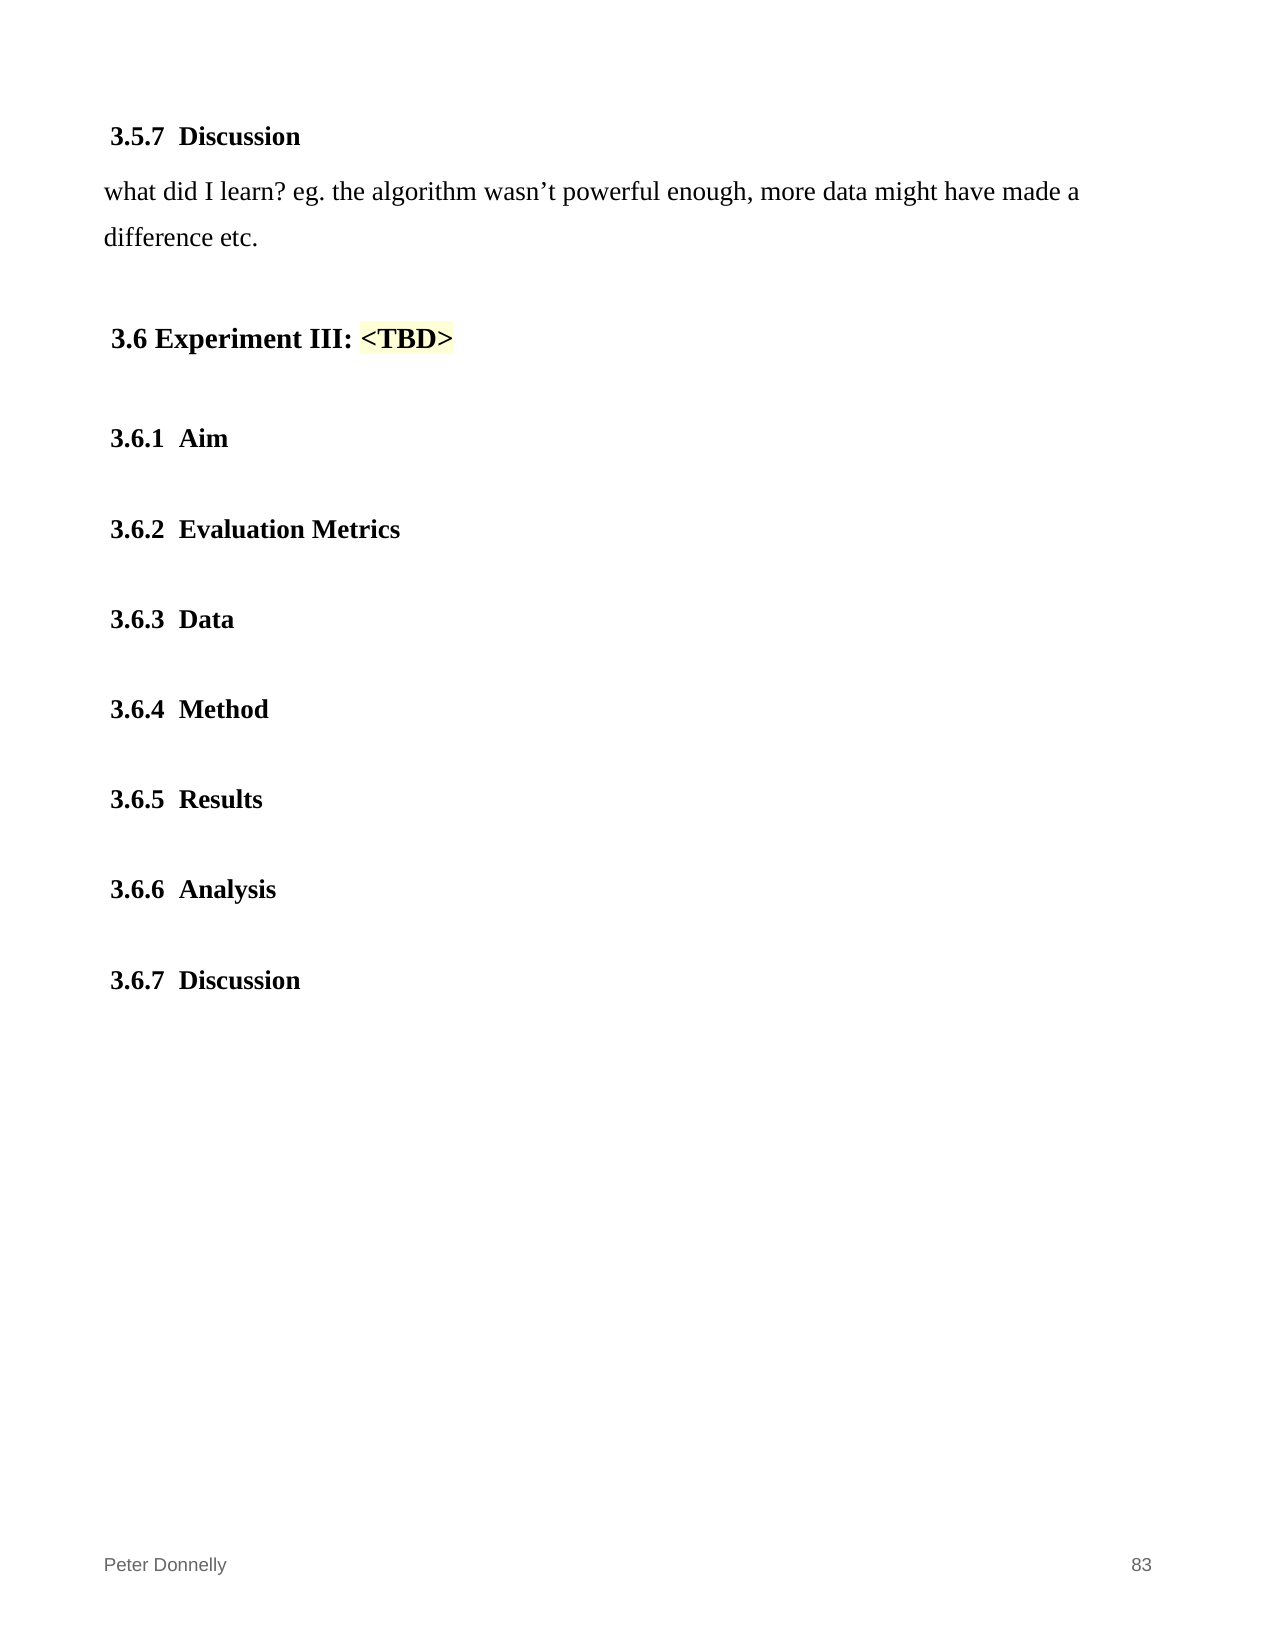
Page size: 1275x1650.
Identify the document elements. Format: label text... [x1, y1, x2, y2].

subtitle Analysis [103, 873, 1181, 905]
subtitle Aim [103, 422, 1181, 454]
subtitle Discussion [103, 120, 1181, 151]
subtitle Results [103, 783, 1181, 814]
subtitle Experiment III: <TBD> [103, 321, 1181, 354]
text what did I learn? eg. the algorithm wasn’t powerful enough, more data might have made a difference etc. [103, 174, 1181, 252]
subtitle Data [103, 603, 1181, 634]
subtitle Discussion [103, 964, 1181, 995]
subtitle Method [103, 693, 1181, 724]
subtitle Evaluation Metrics [103, 513, 1181, 544]
